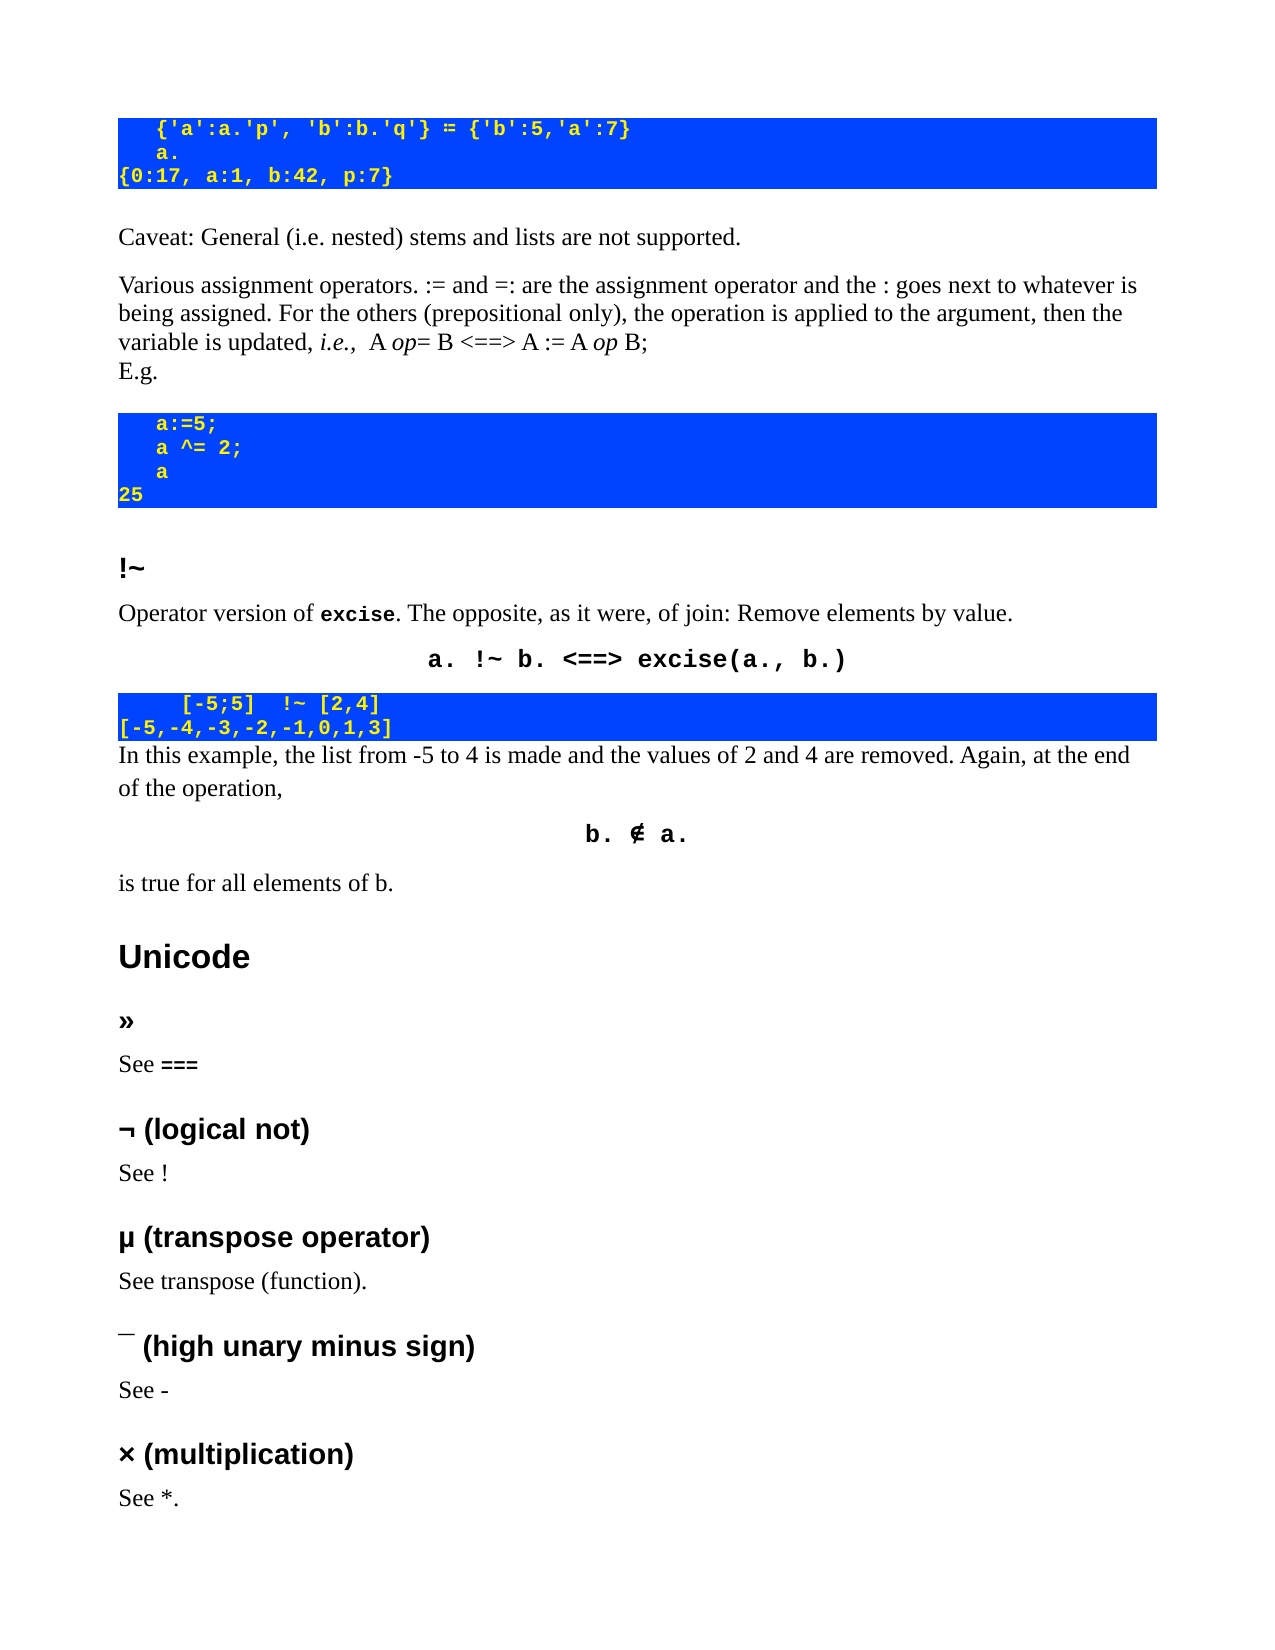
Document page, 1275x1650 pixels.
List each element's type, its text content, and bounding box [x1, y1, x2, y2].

text See - [118, 1375, 1157, 1404]
subtitle µ (transpose operator) [118, 1220, 1157, 1254]
text 25 [118, 484, 1157, 508]
text is true for all elements of b. [118, 868, 1157, 897]
text [-5;5] !~ [2,4] [118, 693, 1157, 717]
text [-5,-4,-3,-2,-1,0,1,3] [118, 717, 1157, 741]
text Operator version of excise. The opposite, as it were, of join: Remove elements by value. [118, 598, 1157, 627]
subtitle × (multiplication) [118, 1437, 1157, 1471]
subtitle ¬ (logical not) [118, 1112, 1157, 1146]
text {'a':a.'p', 'b':b.'q'} ≔ {'b':5,'a':7} a. {0:17, a:1, b:42, p:7} [118, 118, 1157, 189]
subtitle ¯ (high unary minus sign) [118, 1329, 1157, 1362]
subtitle » [118, 1002, 1157, 1036]
text Caveat: General (i.e. nested) stems and lists are not supported. [118, 189, 1157, 251]
subtitle Unicode [118, 937, 1157, 975]
text Various assignment operators. := and =: are the assignment operator and the : goes next to whatever is being assigned. For the others (prepositional only), the operation is applied to the argument, then the variable is updated, i.e., A op= B <==> A := A op B; [118, 270, 1157, 356]
text E.g. [118, 356, 1157, 385]
text a [118, 461, 1157, 484]
text In this example, the list from -5 to 4 is made and the values of 2 and 4 are removed. Again, at the end of the operation, [118, 741, 1157, 802]
text a:=5; [118, 413, 1157, 437]
text See === [118, 1049, 1157, 1078]
text a ^= 2; [118, 437, 1157, 461]
text See transpose (function). [118, 1266, 1157, 1295]
text See *. [118, 1483, 1157, 1512]
text b. ∉ a. [118, 821, 1157, 849]
text See ! [118, 1158, 1157, 1187]
subtitle !~ [118, 551, 1157, 585]
text a. !~ b. <==> excise(a., b.) [118, 646, 1157, 674]
